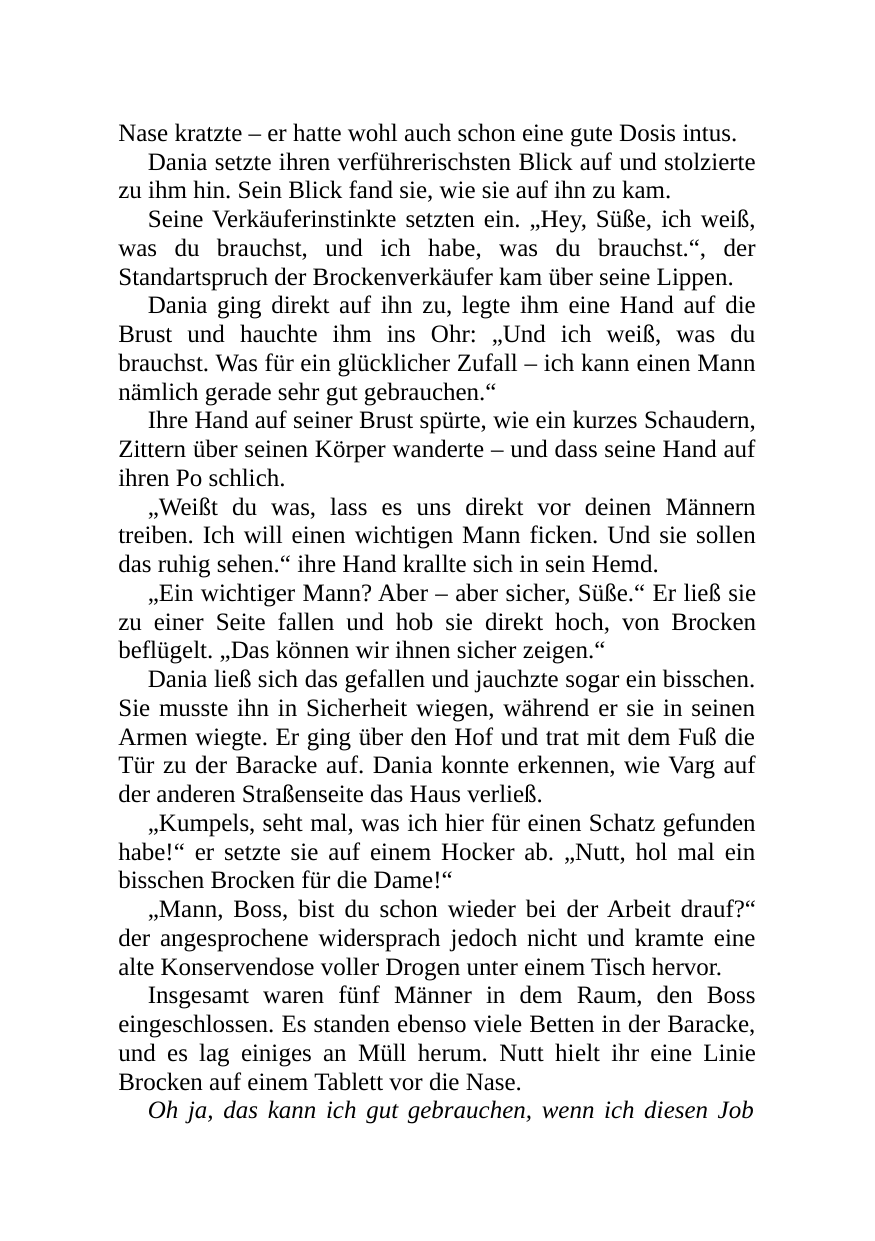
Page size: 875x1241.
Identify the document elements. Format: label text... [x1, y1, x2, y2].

text „Weißt du was, lass es uns direkt vor deinen Männern treiben. Ich will einen wichtigen Mann ficken. Und sie sollen das ruhig sehen.“ ihre Hand krallte sich in sein Hemd. [118, 492, 756, 578]
text „Mann, Boss, bist du schon wieder bei der Arbeit drauf?“ der angesprochene widersprach jedoch nicht und kramte eine alte Konservendose voller Drogen unter einem Tisch hervor. [118, 894, 756, 981]
text Dania ging direkt auf ihn zu, legte ihm eine Hand auf die Brust und hauchte ihm ins Ohr: „Und ich weiß, was du brauchst. Was für ein glücklicher Zufall – ich kann einen Mann nämlich gerade sehr gut gebrauchen.“ [118, 291, 756, 406]
text Oh ja, das kann ich gut gebrauchen, wenn ich diesen Job [118, 1096, 756, 1124]
text „Kumpels, seht mal, was ich hier für einen Schatz gefunden habe!“ er setzte sie auf einem Hocker ab. „Nutt, hol mal ein bisschen Brocken für die Dame!“ [118, 808, 756, 894]
text Ihre Hand auf seiner Brust spürte, wie ein kurzes Schaudern, Zittern über seinen Körper wanderte – und dass seine Hand auf ihren Po schlich. [118, 406, 756, 492]
text Dania setzte ihren verführerischsten Blick auf und stolzierte zu ihm hin. Sein Blick fand sie, wie sie auf ihn zu kam. [118, 147, 756, 204]
text Dania ließ sich das gefallen und jauchzte sogar ein bisschen. Sie musste ihn in Sicherheit wiegen, während er sie in seinen Armen wiegte. Er ging über den Hof und trat mit dem Fuß die Tür zu der Baracke auf. Dania konnte erkennen, wie Varg auf der anderen Straßenseite das Haus verließ. [118, 664, 756, 808]
text Seine Verkäuferinstinkte setzten ein. „Hey, Süße, ich weiß, was du brauchst, und ich habe, was du brauchst.“, der Standartspruch der Brockenverkäufer kam über seine Lippen. [118, 204, 756, 291]
text Nase kratzte – er hatte wohl auch schon eine gute Dosis intus. [118, 118, 756, 147]
text „Ein wichtiger Mann? Aber – aber sicher, Süße.“ Er ließ sie zu einer Seite fallen und hob sie direkt hoch, von Brocken beflügelt. „Das können wir ihnen sicher zeigen.“ [118, 578, 756, 664]
text Insgesamt waren fünf Männer in dem Raum, den Boss eingeschlossen. Es standen ebenso viele Betten in der Baracke, und es lag einiges an Müll herum. Nutt hielt ihr eine Linie Brocken auf einem Tablett vor die Nase. [118, 981, 756, 1096]
